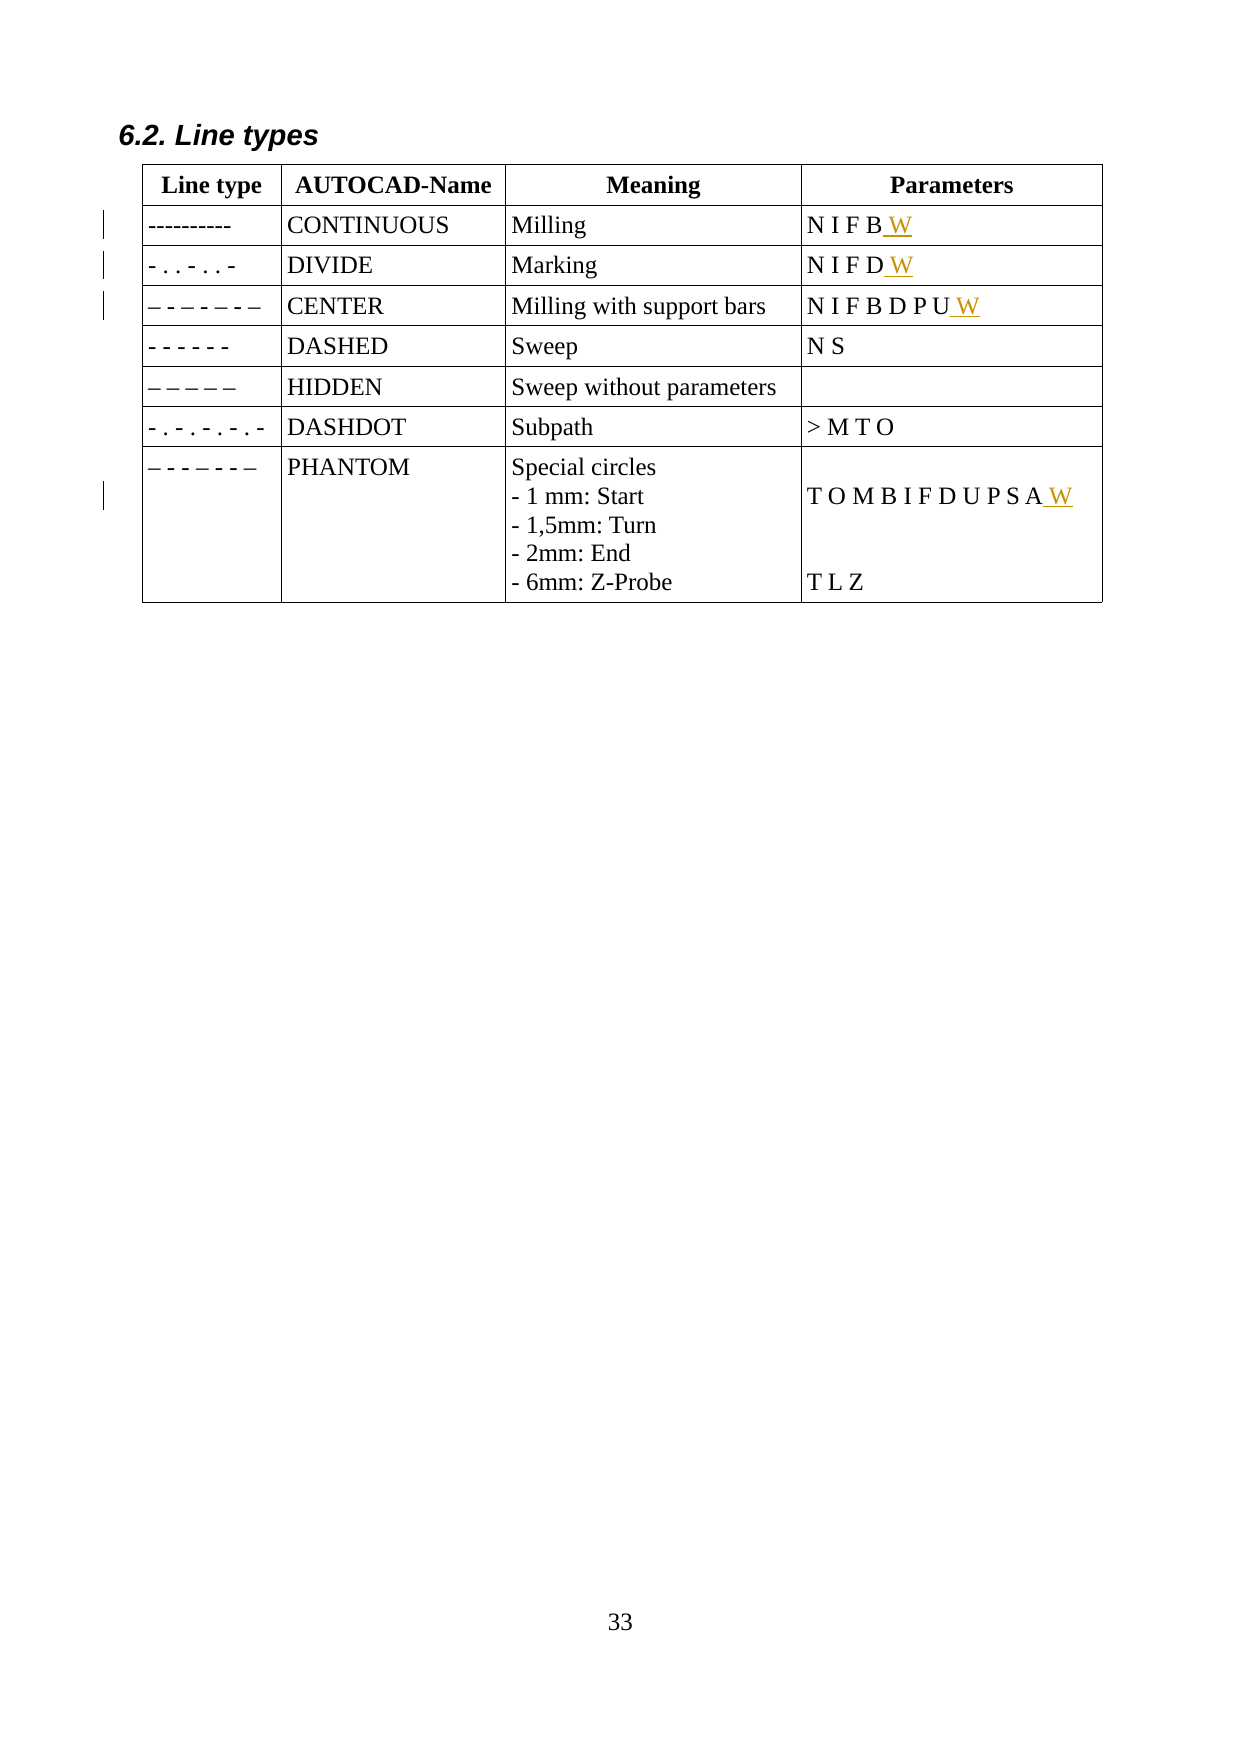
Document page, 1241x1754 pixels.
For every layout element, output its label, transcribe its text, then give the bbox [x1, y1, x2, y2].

table_cell DASHED [282, 326, 505, 366]
table_cell CENTER [282, 286, 505, 325]
table_header Parameters [802, 165, 1102, 204]
table_cell N I F B W [802, 206, 1102, 245]
table_cell Special circles - 1 mm: Start - 1,5mm: Turn - 2mm: End - 6mm: Z-Probe [506, 447, 801, 602]
table_cell Marking [506, 246, 801, 285]
table_cell T O M B I F D U P S A W T L Z [802, 447, 1102, 602]
table_cell Subpath [506, 407, 801, 446]
table_header Line type [143, 165, 281, 204]
table_cell N I F B D P U W [802, 286, 1102, 325]
table_cell [802, 367, 1102, 406]
table_cell – – – – – [143, 367, 281, 406]
table_header Meaning [506, 165, 801, 204]
table_cell – - – - – - – [143, 286, 281, 325]
subtitle 6.2. Line types [118, 118, 1122, 152]
table_cell Milling [506, 206, 801, 245]
table_header AUTOCAD-Name [282, 165, 505, 204]
table_cell ---------- [143, 206, 281, 245]
table_cell - . - . - . - . - [143, 407, 281, 446]
table_cell – - - – - - – [143, 447, 281, 602]
table_cell - . . - . . - [143, 246, 281, 285]
table_cell PHANTOM [282, 447, 505, 602]
table_cell - - - - - - [143, 326, 281, 366]
table_cell Milling with support bars [506, 286, 801, 325]
table_cell DASHDOT [282, 407, 505, 446]
table_cell CONTINUOUS [282, 206, 505, 245]
table_cell N S [802, 326, 1102, 366]
table_cell Sweep [506, 326, 801, 366]
table_cell DIVIDE [282, 246, 505, 285]
table_cell HIDDEN [282, 367, 505, 406]
table_cell N I F D W [802, 246, 1102, 285]
table_cell > M T O [802, 407, 1102, 446]
table_cell Sweep without parameters [506, 367, 801, 406]
